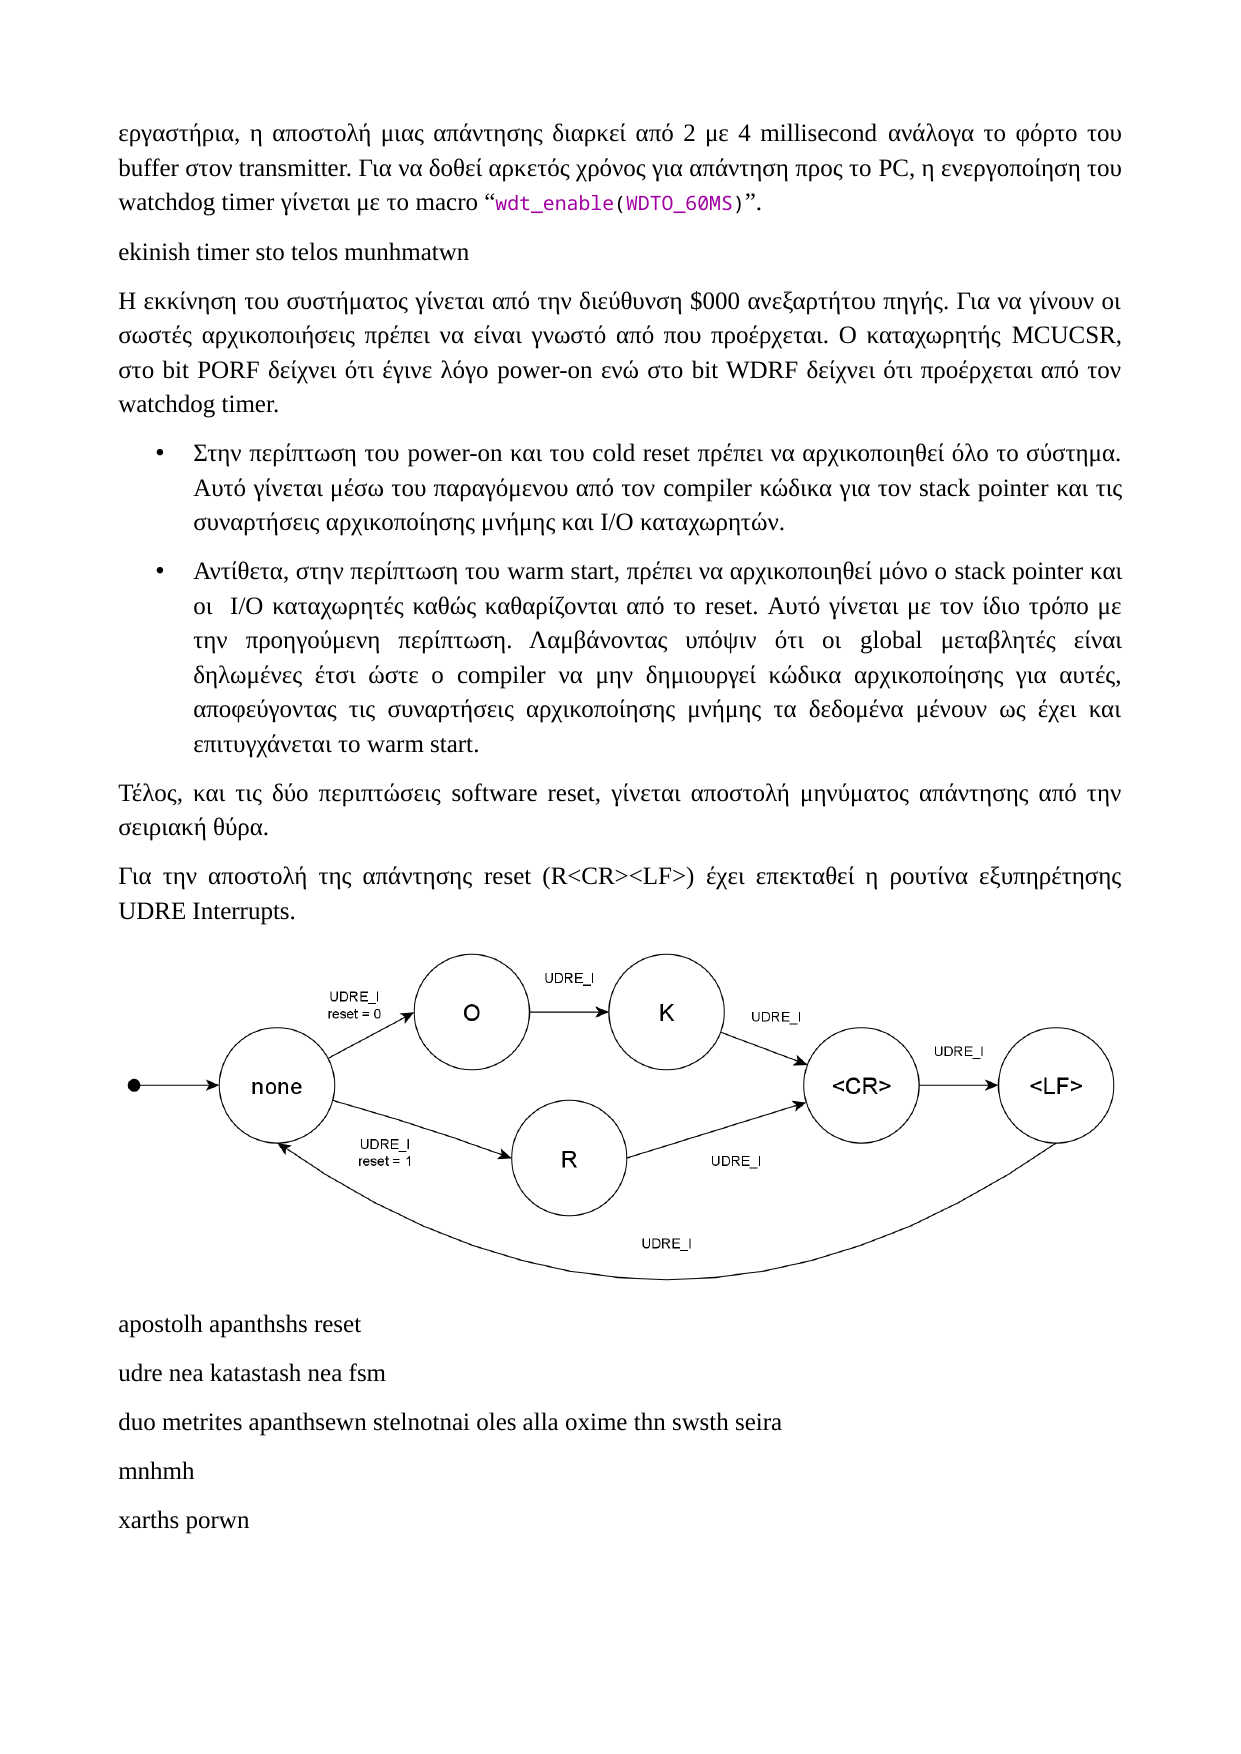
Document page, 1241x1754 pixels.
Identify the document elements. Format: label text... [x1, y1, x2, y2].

text ekinish timer sto telos munhmatwn [118, 237, 1122, 265]
text xarths porwn [118, 1506, 1122, 1534]
text Η εκκίνηση του συστήματος γίνεται από την διεύθυνση $000 ανεξαρτήτου πηγής. Για να γίνουν οι σωστές αρχικοποιήσεις πρέπει να είναι γνωστό από που προέρχεται. Ο καταχωρητής MCUCSR, στο bit PORF δείχνει ότι έγινε λόγο power-on ενώ στο bit WDRF δείχνει ότι προέρχεται από τον watchdog timer. [118, 286, 1122, 418]
text udre nea katastash nea fsm [118, 1358, 1122, 1387]
text Για την αποστολή της απάντησης reset (R<CR><LF>) έχει επεκταθεί η ρουτίνα εξυπηρέτησης UDRE Interrupts. [118, 861, 1122, 924]
text εργαστήρια, η αποστολή μιας απάντησης διαρκεί από 2 με 4 millisecond ανάλογα το φόρτο του buffer στον transmitter. Για να δοθεί αρκετός χρόνος για απάντηση προς το PC, η ενεργοποίηση του watchdog timer γίνεται με το macro “wdt_enable(WDTO_60MS)”. [118, 118, 1122, 216]
text Τέλος, και τις δύο περιπτώσεις software reset, γίνεται αποστολή μηνύματος απάντησης από την σειριακή θύρα. [118, 778, 1122, 841]
text apostolh apanthshs reset [118, 1309, 1122, 1338]
text mnhmh [118, 1456, 1122, 1485]
list Στην περίπτωση του power-on και του cold reset πρέπει να αρχικοποιηθεί όλο το σύστημα. Αυτό γίνεται μέσω του παραγόμενου από τον compiler κώδικα για τον stack pointer και τις συναρτήσεις αρχικοποίησης μνήμης και I/O καταχωρητών. [156, 438, 1122, 536]
picture [118, 944, 1123, 1289]
text duo metrites apanthsewn stelnotnai oles alla oxime thn swsth seira [118, 1407, 1122, 1436]
list Αντίθετα, στην περίπτωση του warm start, πρέπει να αρχικοποιηθεί μόνο ο stack pointer και οι I/O καταχωρητές καθώς καθαρίζονται από το reset. Αυτό γίνεται με τον ίδιο τρόπο με την προηγούμενη περίπτωση. Λαμβάνοντας υπόψιν ότι οι global μεταβλητές είναι δηλωμένες έτσι ώστε ο compiler να μην δημιουργεί κώδικα αρχικοποίησης για αυτές, αποφεύγοντας τις συναρτήσεις αρχικοποίησης μνήμης τα δεδομένα μένουν ως έχει και επιτυγχάνεται το warm start. [156, 556, 1122, 757]
